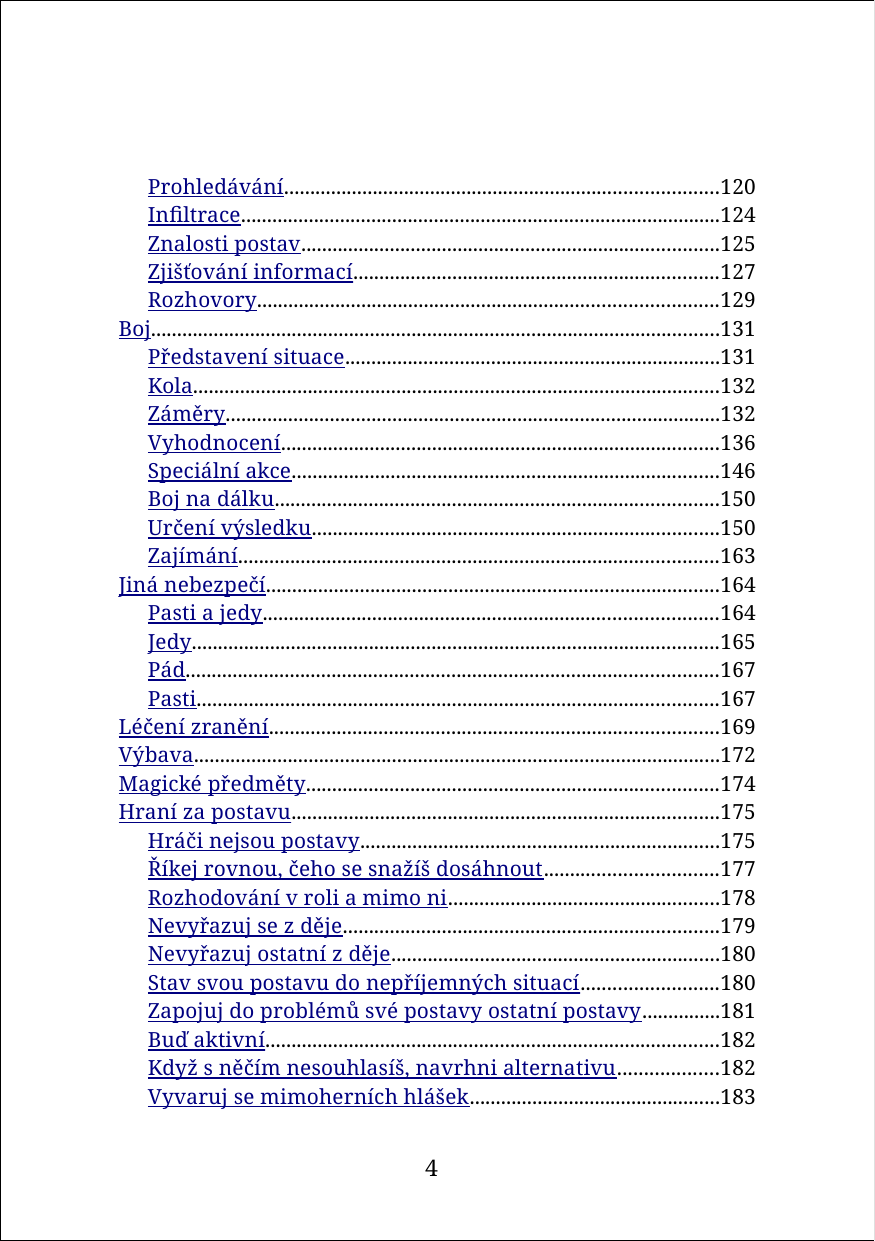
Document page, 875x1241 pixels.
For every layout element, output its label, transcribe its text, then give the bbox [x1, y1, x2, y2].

text Buď aktivní 182 [148, 1025, 756, 1053]
text Boj 131 [118, 314, 756, 342]
text Zapojuj do problémů své postavy ostatní postavy 181 [148, 996, 756, 1025]
text Kola 132 [148, 371, 756, 399]
text Prohledávání 120 [148, 172, 756, 200]
text Vyhodnocení 136 [148, 428, 756, 456]
text Hráči nejsou postavy 175 [148, 826, 756, 854]
text Pád 167 [148, 655, 756, 684]
text Rozhodování v roli a mimo ni 178 [148, 883, 756, 911]
text Zajímání 163 [148, 541, 756, 570]
text Vyvaruj se mimoherních hlášek 183 [148, 1082, 756, 1110]
text Stav svou postavu do nepříjemných situací 180 [148, 968, 756, 996]
text Výbava 172 [118, 741, 756, 769]
text Záměry 132 [148, 399, 756, 428]
text Pasti a jedy 164 [148, 598, 756, 627]
text Představení situace 131 [148, 342, 756, 371]
text Říkej rovnou, čeho se snažíš dosáhnout 177 [148, 854, 756, 883]
text Rozhovory 129 [148, 286, 756, 314]
text Nevyřazuj se z děje 179 [148, 911, 756, 939]
text Nevyřazuj ostatní z děje 180 [148, 939, 756, 968]
text Znalosti postav 125 [148, 229, 756, 257]
text Boj na dálku 150 [148, 484, 756, 513]
text Hraní za postavu 175 [118, 797, 756, 826]
text Léčení zranění 169 [118, 712, 756, 741]
text Určení výsledku 150 [148, 513, 756, 541]
text Zjišťování informací 127 [148, 257, 756, 286]
text Jiná nebezpečí 164 [118, 570, 756, 598]
text Když s něčím nesouhlasíš, navrhni alternativu 182 [148, 1053, 756, 1082]
text Speciální akce 146 [148, 456, 756, 484]
text Infiltrace 124 [148, 200, 756, 229]
text Pasti 167 [148, 684, 756, 712]
text Jedy 165 [148, 627, 756, 655]
text Magické předměty 174 [118, 769, 756, 797]
